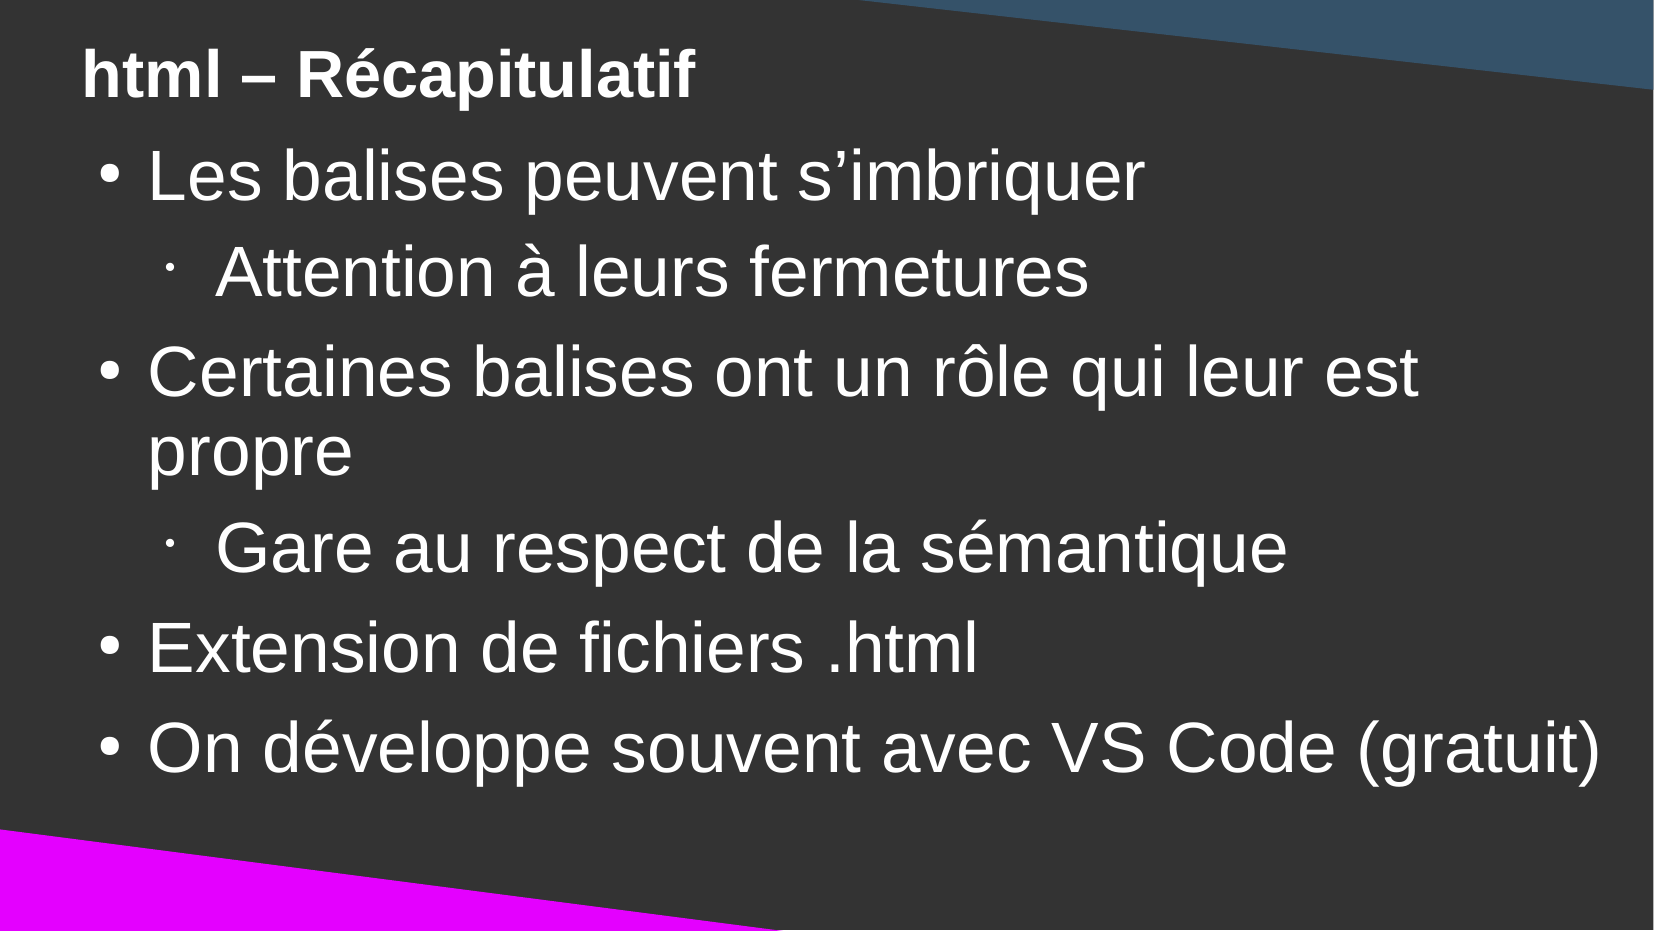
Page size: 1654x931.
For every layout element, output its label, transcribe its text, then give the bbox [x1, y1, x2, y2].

list Les balises peuvent s’imbriquer Attention à leurs fermetures Certaines balises ont un rôle qui leur est propre Gare au respect de la sémantique Extension de fichiers .html On développe souvent avec VS Code (gratuit) [80, 135, 1605, 816]
text_box [0, 829, 784, 931]
text_box [858, 0, 1654, 90]
title html – Récapitulatif [81, 37, 1571, 115]
